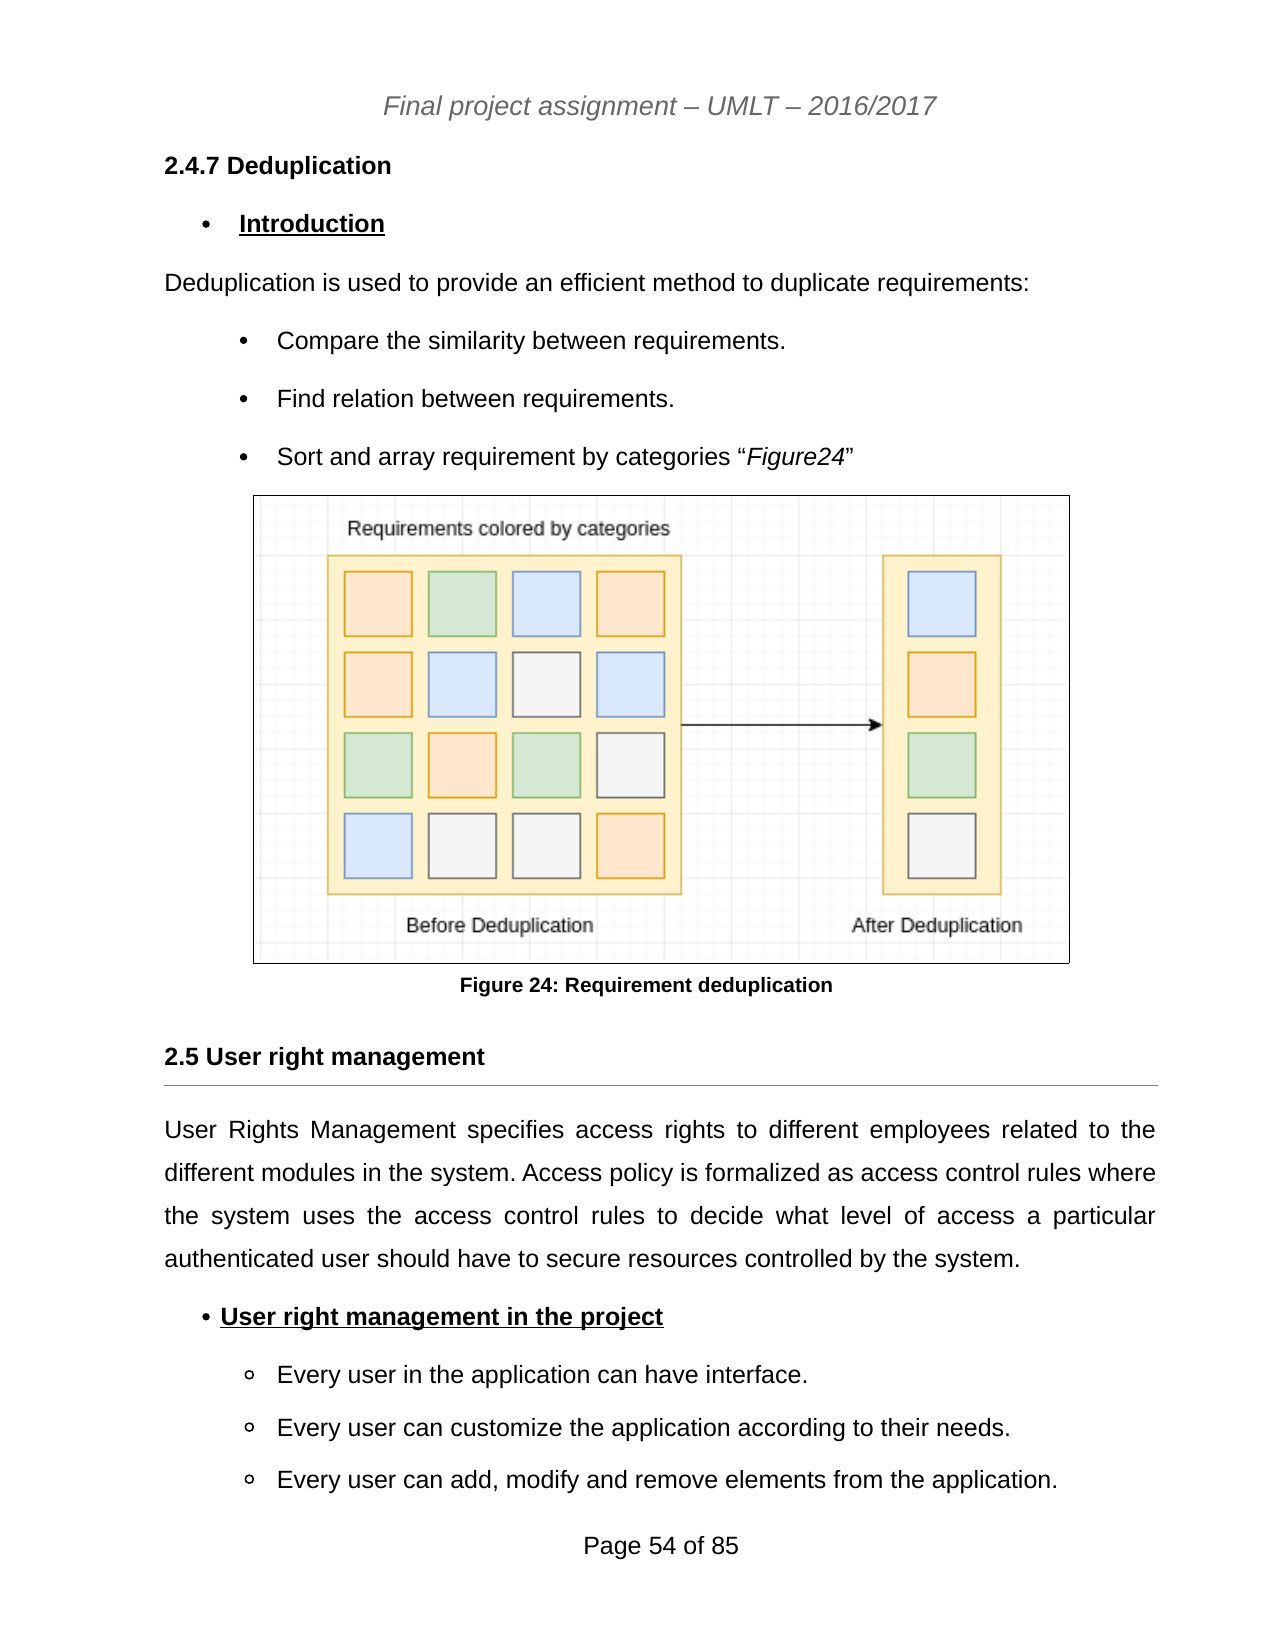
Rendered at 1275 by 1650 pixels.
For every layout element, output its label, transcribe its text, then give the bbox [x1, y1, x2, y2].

text Figure 24: Requirement deduplication [164, 960, 1158, 997]
list Every user can add, modify and remove elements from the application. [239, 1465, 1158, 1493]
list Every user in the application can have interface. [239, 1360, 1158, 1389]
list Sort and array requirement by categories “Figure24” [239, 442, 1158, 471]
list Introduction [202, 209, 1158, 238]
list Every user can customize the application according to their needs. [239, 1412, 1158, 1441]
list Compare the similarity between requirements. [239, 326, 1158, 354]
list User right management in the project [202, 1302, 1158, 1331]
subtitle 2.4.7 Deduplication [164, 151, 1158, 180]
text User Rights Management specifies access rights to different employees related to the different modules in the system. Access policy is formalized as access control rules where the system uses the access control rules to decide what level of access a particular authenticated user should have to secure resources controlled by the system. [164, 1114, 1158, 1273]
text Deduplication is used to provide an efficient method to duplicate requirements: [164, 268, 1158, 296]
subtitle 2.5 User right management [164, 1042, 1158, 1070]
picture [256, 497, 1066, 960]
list Find relation between requirements. [239, 384, 1158, 413]
